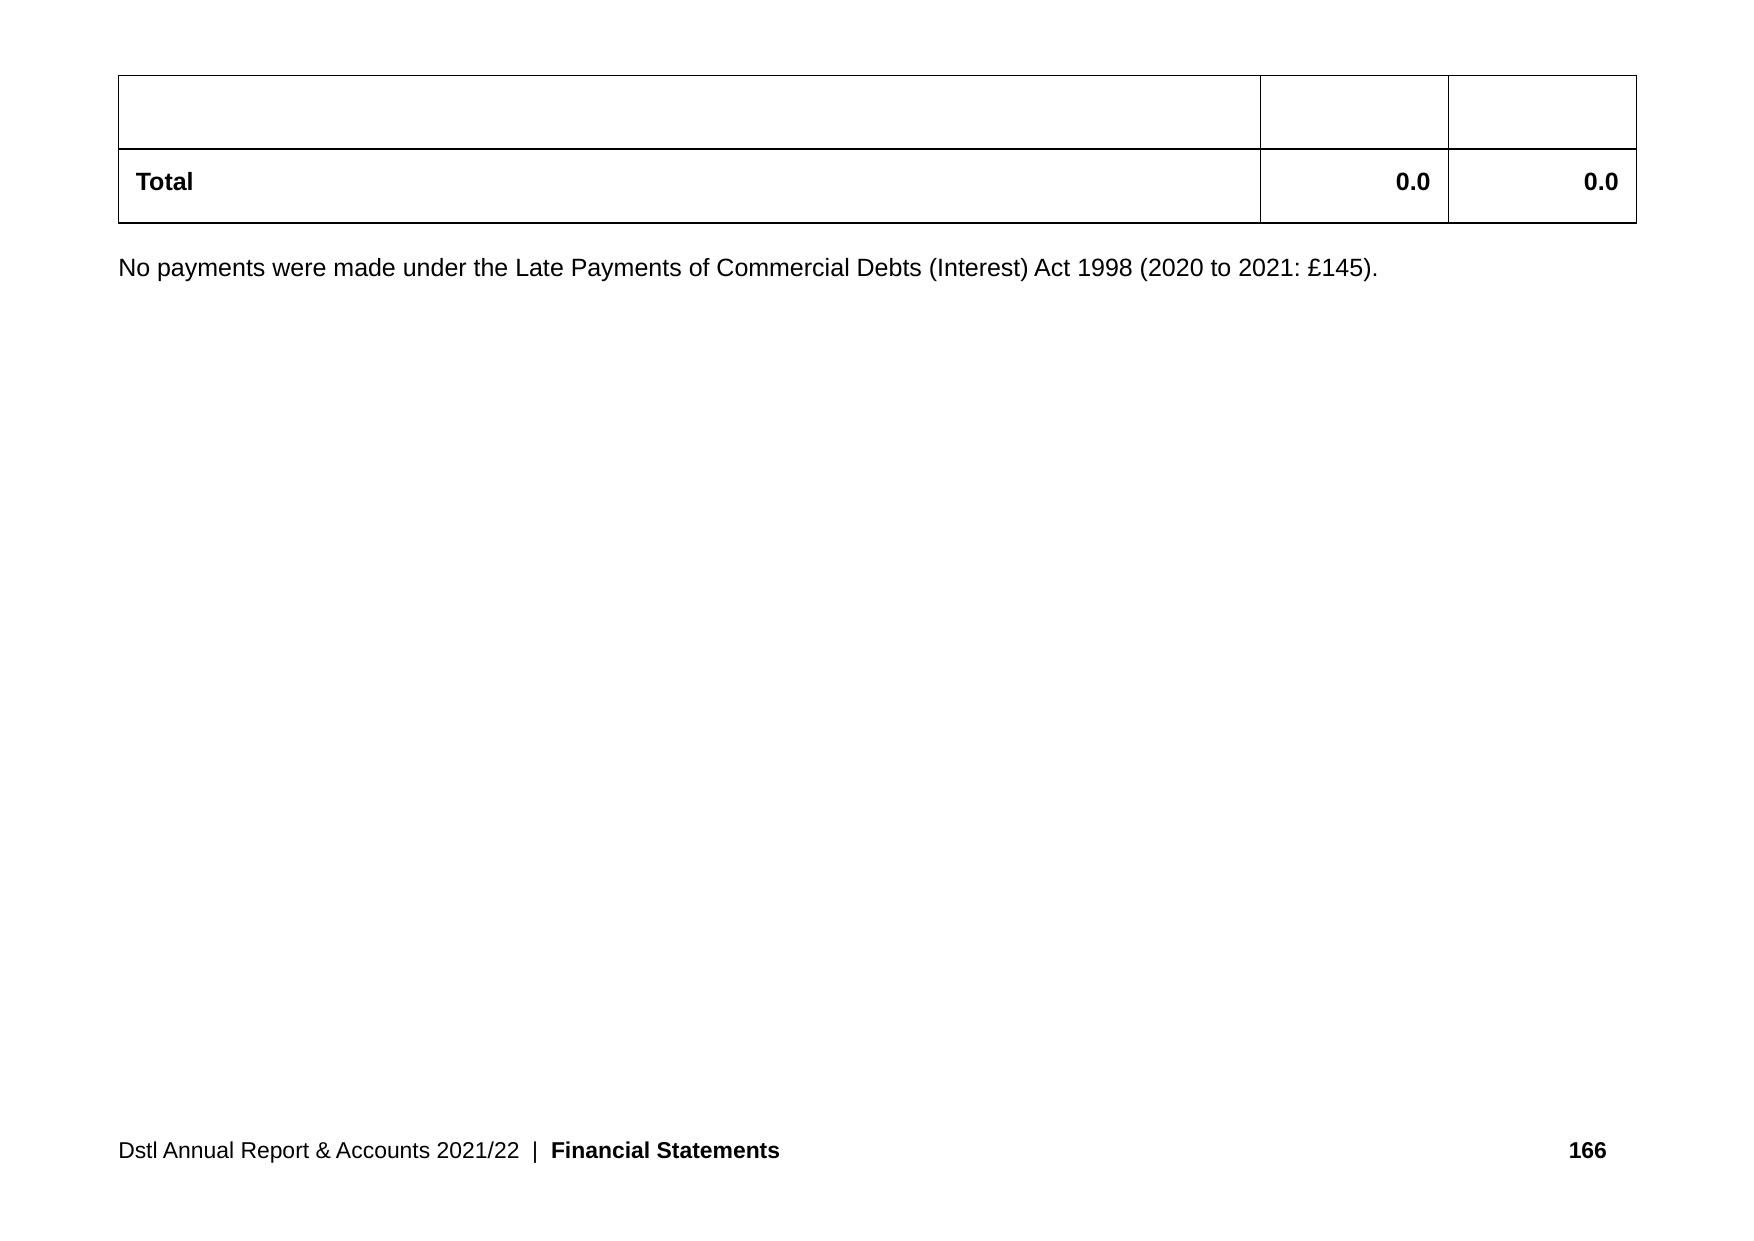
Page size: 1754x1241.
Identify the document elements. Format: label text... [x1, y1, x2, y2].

table_cell 0.0 [1261, 150, 1448, 222]
table_cell [1449, 76, 1636, 148]
table_cell [1261, 76, 1448, 148]
table_cell 0.0 [1449, 150, 1636, 222]
table_cell [119, 76, 1260, 148]
table_cell Total [119, 150, 1260, 222]
text No payments were made under the Late Payments of Commercial Debts (Interest) Act 1998 (2020 to 2021: £145). [118, 253, 1636, 282]
